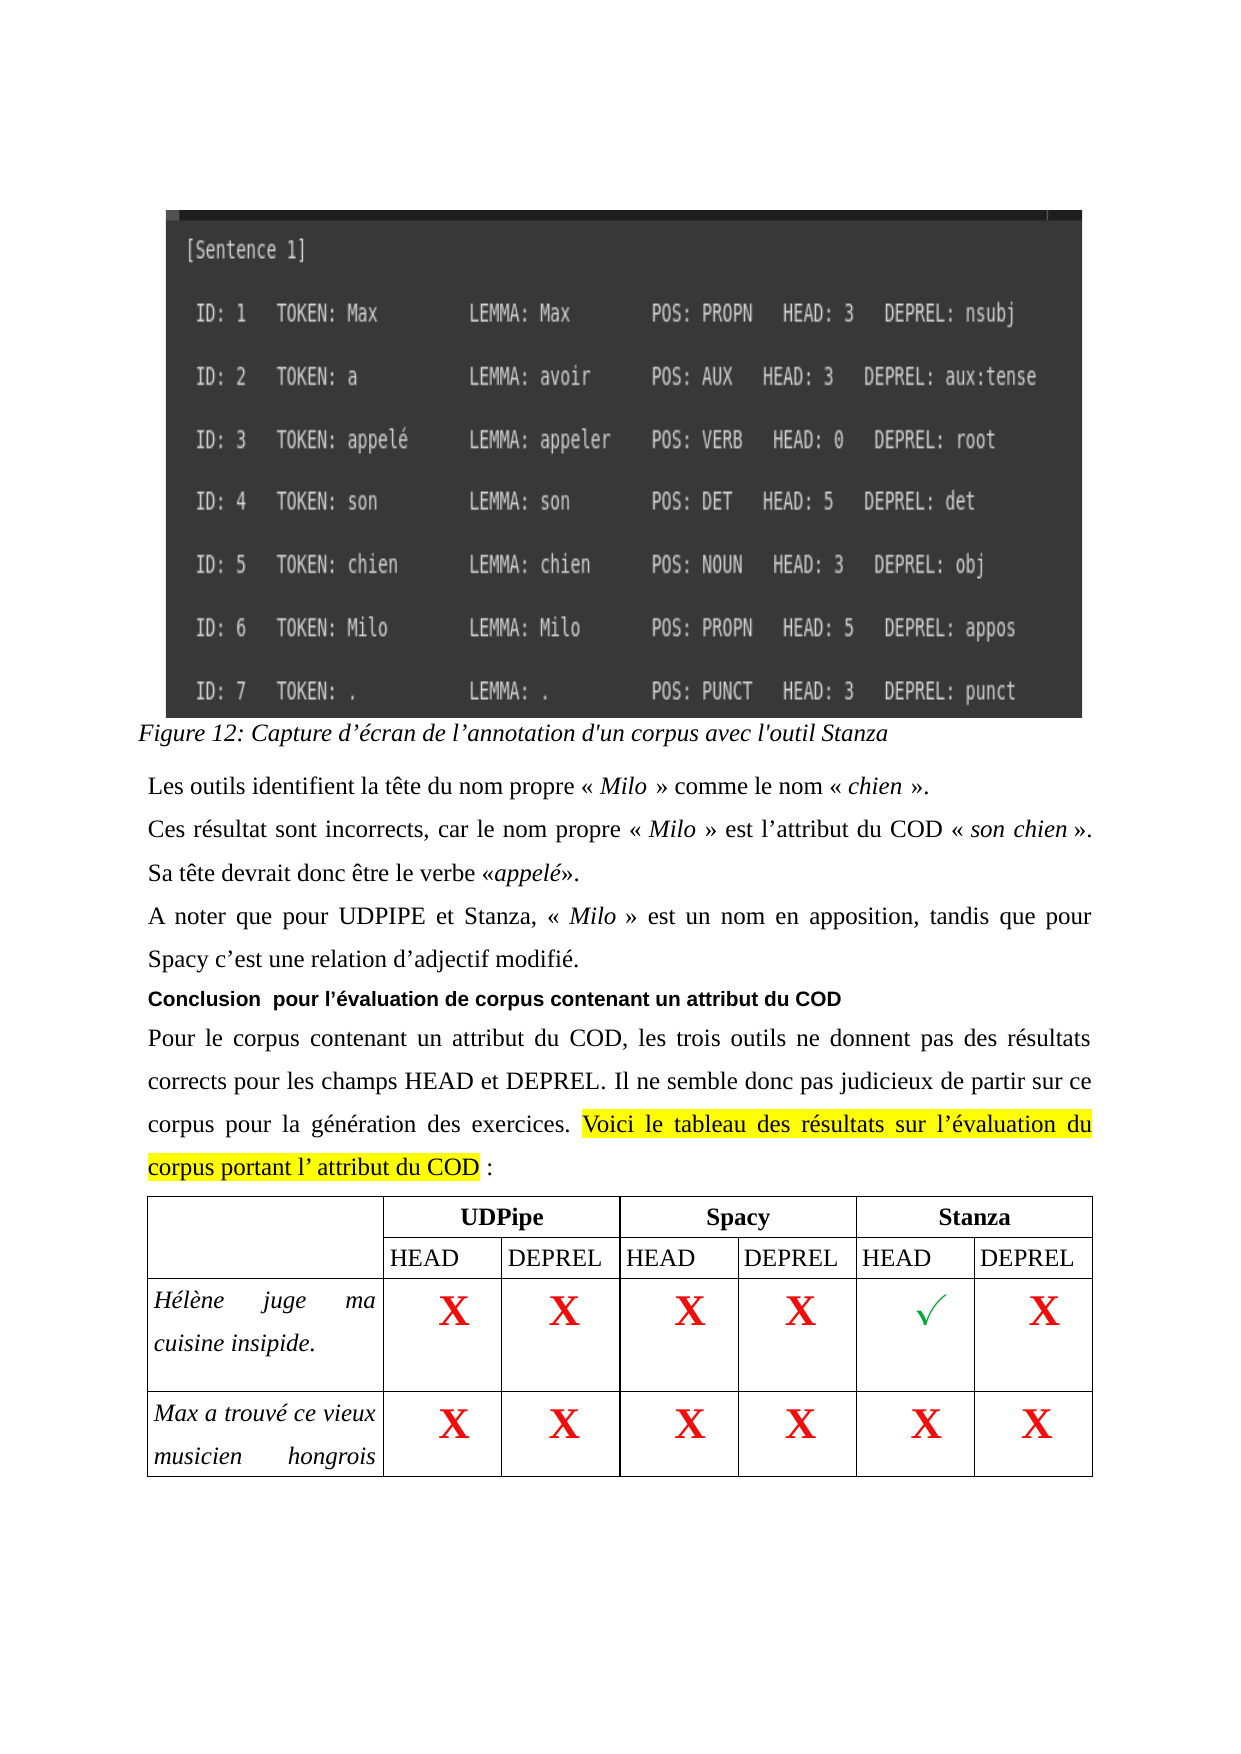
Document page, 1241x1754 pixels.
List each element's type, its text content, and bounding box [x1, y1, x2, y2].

table_cell X [502, 1392, 619, 1476]
text Conclusion pour l’évaluation de corpus contenant un attribut du COD [148, 987, 1092, 1011]
table_cell Hélène juge ma cuisine insipide. [148, 1279, 383, 1391]
table_cell X [384, 1392, 501, 1476]
table_cell DEPREL [975, 1238, 1092, 1278]
table_cell DEPREL [739, 1238, 856, 1278]
text Les outils identifient la tête du nom propre « Milo » comme le nom « chien ». [138, 747, 1110, 800]
text Pour le corpus contenant un attribut du COD, les trois outils ne donnent pas des résultats corrects pour les champs HEAD et DEPREL. Il ne semble donc pas judicieux de partir sur ce corpus pour la génération des exercices. Voici le tableau des résultats sur l’évaluation du corpus portant l’ attribut du COD : [148, 1023, 1092, 1181]
table_cell X [857, 1392, 974, 1476]
text [138, 191, 1110, 210]
table_cell X [739, 1392, 856, 1476]
table_header [148, 1197, 383, 1278]
table_header UDPipe [384, 1197, 619, 1237]
table_cell ✓ [857, 1279, 974, 1391]
table_cell DEPREL [502, 1238, 619, 1278]
table_cell X [621, 1392, 738, 1476]
table_cell X [739, 1279, 856, 1391]
text Figure 12: Capture d’écran de l’annotation d'un corpus avec l'outil Stanza [138, 715, 1110, 747]
text Ces résultat sont incorrects, car le nom propre « Milo » est l’attribut du COD « son chien ». Sa tête devrait donc être le verbe «appelé». [148, 814, 1092, 886]
table_header Stanza [857, 1197, 1092, 1237]
table_cell HEAD [384, 1238, 501, 1278]
table_cell X [621, 1279, 738, 1391]
table_cell HEAD [857, 1238, 974, 1278]
table_cell X [975, 1392, 1092, 1476]
table_header Spacy [621, 1197, 856, 1237]
table_cell X [975, 1279, 1092, 1391]
table_cell X [384, 1279, 501, 1391]
picture [165, 210, 1083, 718]
table_cell X [502, 1279, 619, 1391]
table_cell Max a trouvé ce vieux musicien hongrois [148, 1392, 383, 1476]
text A noter que pour UDPIPE et Stanza, « Milo » est un nom en apposition, tandis que pour Spacy c’est une relation d’adjectif modifié. [148, 901, 1092, 973]
table_cell HEAD [621, 1238, 738, 1278]
